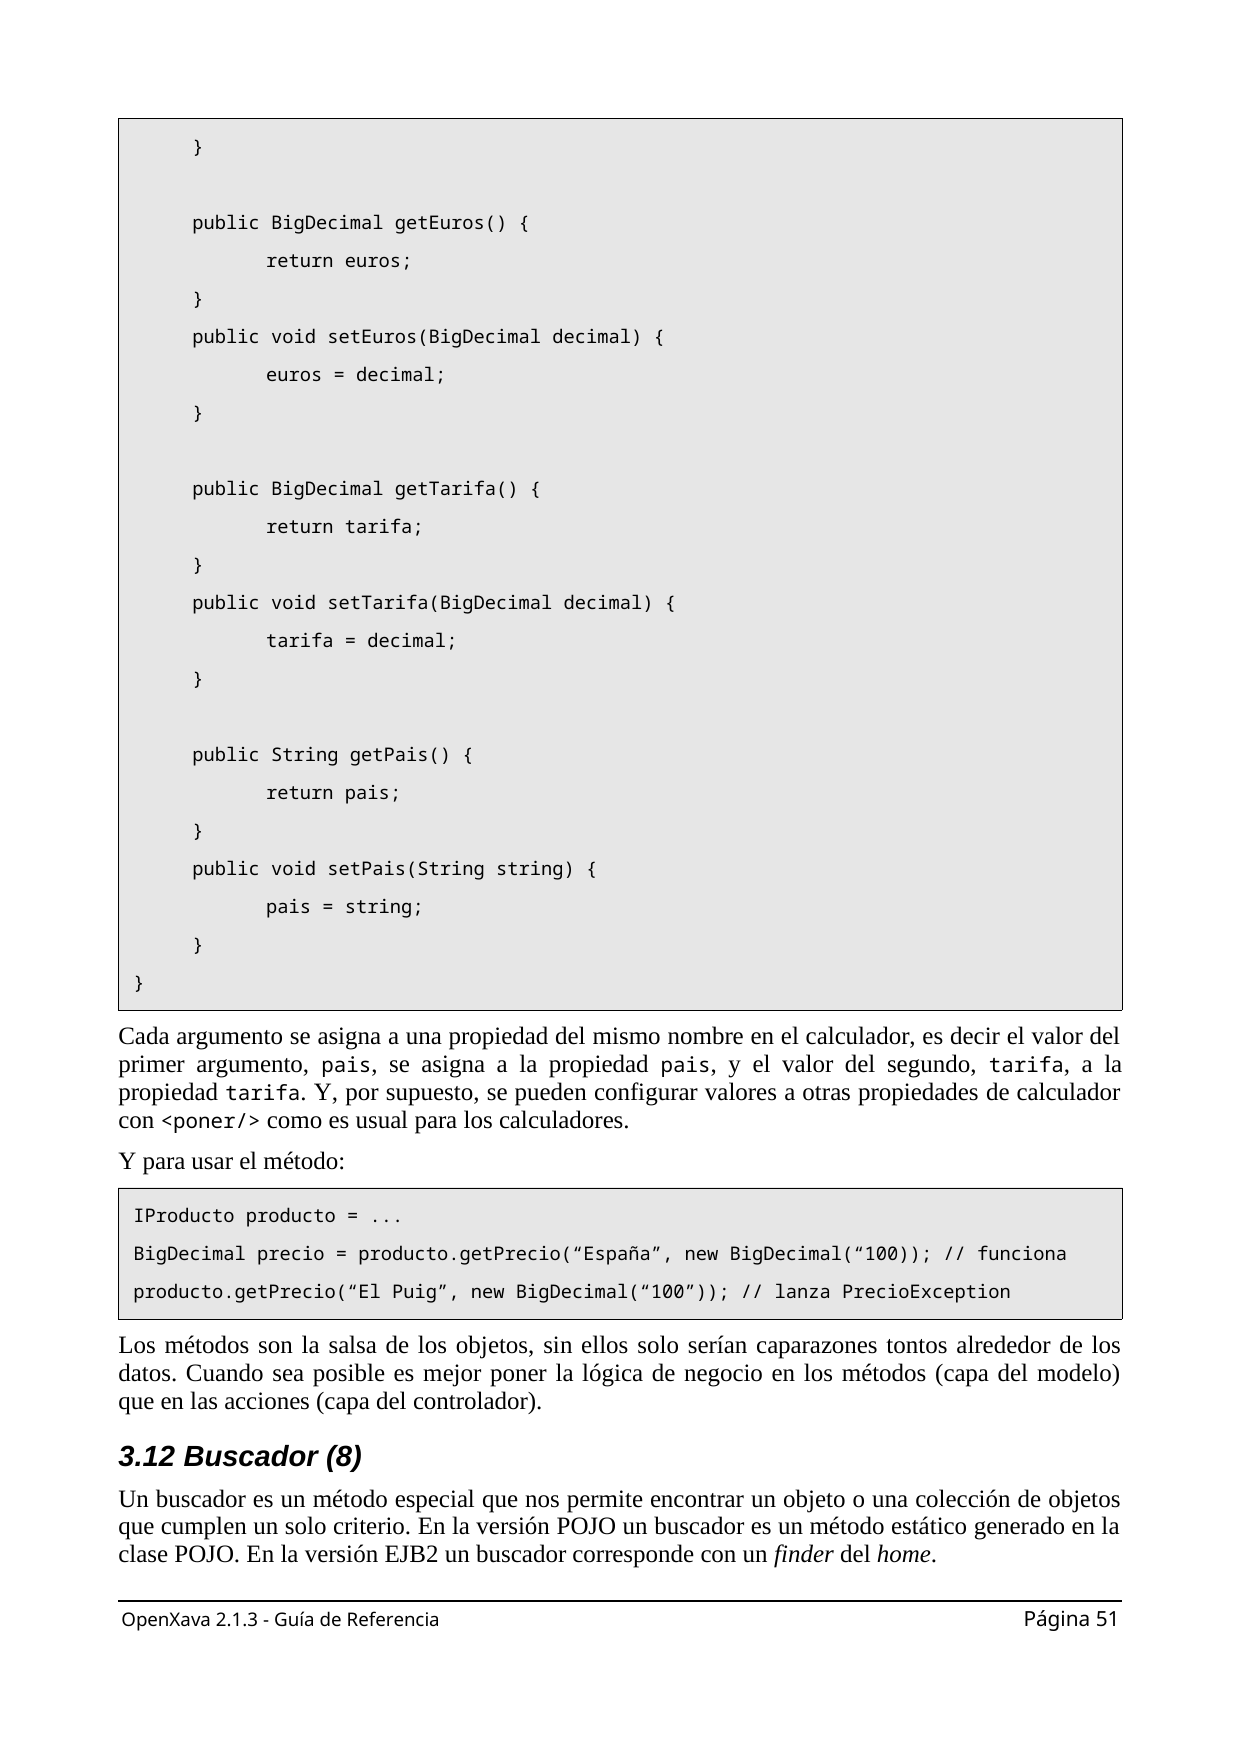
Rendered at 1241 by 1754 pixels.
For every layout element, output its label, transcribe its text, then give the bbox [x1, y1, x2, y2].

text euros = decimal; [119, 346, 1122, 384]
text public BigDecimal getTarifa() { [119, 460, 1122, 498]
text producto.getPrecio(“El Puig”, new BigDecimal(“100”)); // lanza PrecioException [119, 1263, 1122, 1319]
text Los métodos son la salsa de los objetos, sin ellos solo serían caparazones tontos alrededor de los datos. Cuando sea posible es mejor poner la lógica de negocio en los métodos (capa del modelo) que en las acciones (capa del controlador). [118, 1331, 1122, 1414]
text return tarifa; [119, 498, 1122, 536]
text Un buscador es un método especial que nos permite encontrar un objeto o una colección de objetos que cumplen un solo criterio. En la versión POJO un buscador es un método estático generado en la clase POJO. En la versión EJB2 un buscador corresponde con un finder del home. [118, 1485, 1122, 1568]
text Y para usar el método: [118, 1147, 1122, 1175]
text } [119, 650, 1122, 688]
text Cada argumento se asigna a una propiedad del mismo nombre en el calculador, es decir el valor del primer argumento, pais, se asigna a la propiedad pais, y el valor del segundo, tarifa, a la propiedad tarifa. Y, por supuesto, se pueden configurar valores a otras propiedades de calculador con <poner/> como es usual para los calculadores. [118, 1022, 1122, 1135]
text public void setPais(String string) { [119, 841, 1122, 878]
text return pais; [119, 764, 1122, 802]
text tarifa = decimal; [119, 612, 1122, 650]
text BigDecimal precio = producto.getPrecio(“España”, new BigDecimal(“100)); // funciona [119, 1226, 1122, 1263]
text } [119, 917, 1122, 954]
text IProducto producto = ... [119, 1189, 1122, 1226]
text return euros; [119, 232, 1122, 270]
text } [119, 384, 1122, 422]
text public String getPais() { [119, 726, 1122, 764]
text } [119, 802, 1122, 841]
text public void setTarifa(BigDecimal decimal) { [119, 574, 1122, 612]
text public BigDecimal getEuros() { [119, 194, 1122, 232]
text } [119, 954, 1122, 1010]
text } [119, 270, 1122, 308]
text pais = string; [119, 878, 1122, 917]
text } [119, 536, 1122, 574]
text } [119, 119, 1122, 156]
subtitle Buscador (8) [118, 1439, 1122, 1472]
text public void setEuros(BigDecimal decimal) { [119, 308, 1122, 346]
